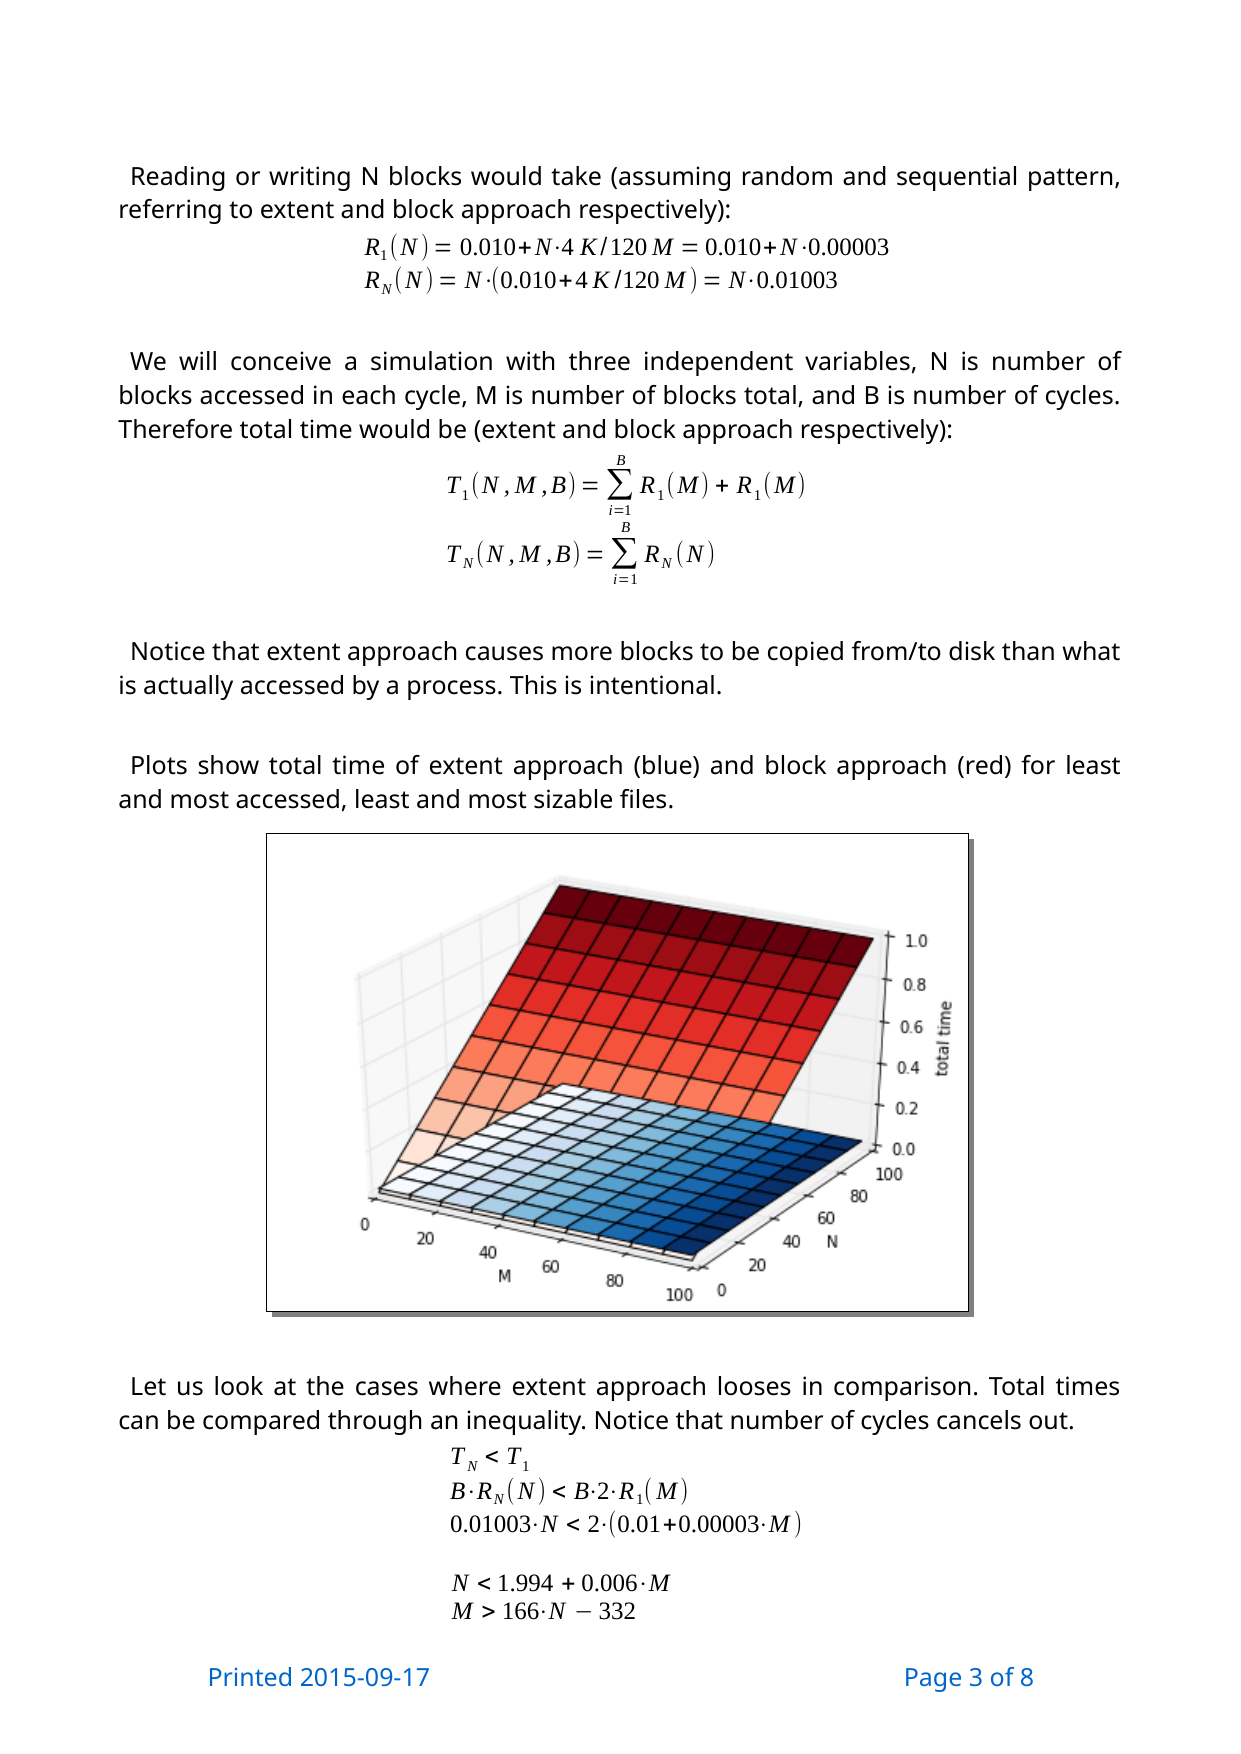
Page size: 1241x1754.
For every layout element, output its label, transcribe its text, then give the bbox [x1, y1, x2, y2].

text We will conceive a simulation with three independent variables, N is number of blocks accessed in each cycle, M is number of blocks total, and B is number of cycles. Therefore total time would be (extent and block approach respectively): [118, 343, 1122, 446]
text Plots show total time of extent approach (blue) and block approach (red) for least and most accessed, least and most sizable files. [118, 747, 1122, 816]
picture [268, 836, 966, 1309]
text Reading or writing N blocks would take (assuming random and sequential pattern, referring to extent and block approach respectively): [118, 158, 1122, 226]
text Notice that extent approach causes more blocks to be copied from/to disk than what is actually accessed by a process. This is intentional. [118, 633, 1122, 702]
text Let us look at the cases where extent approach looses in comparison. Total times can be compared through an inequality. Notice that number of cycles cancels out. [118, 1369, 1122, 1437]
